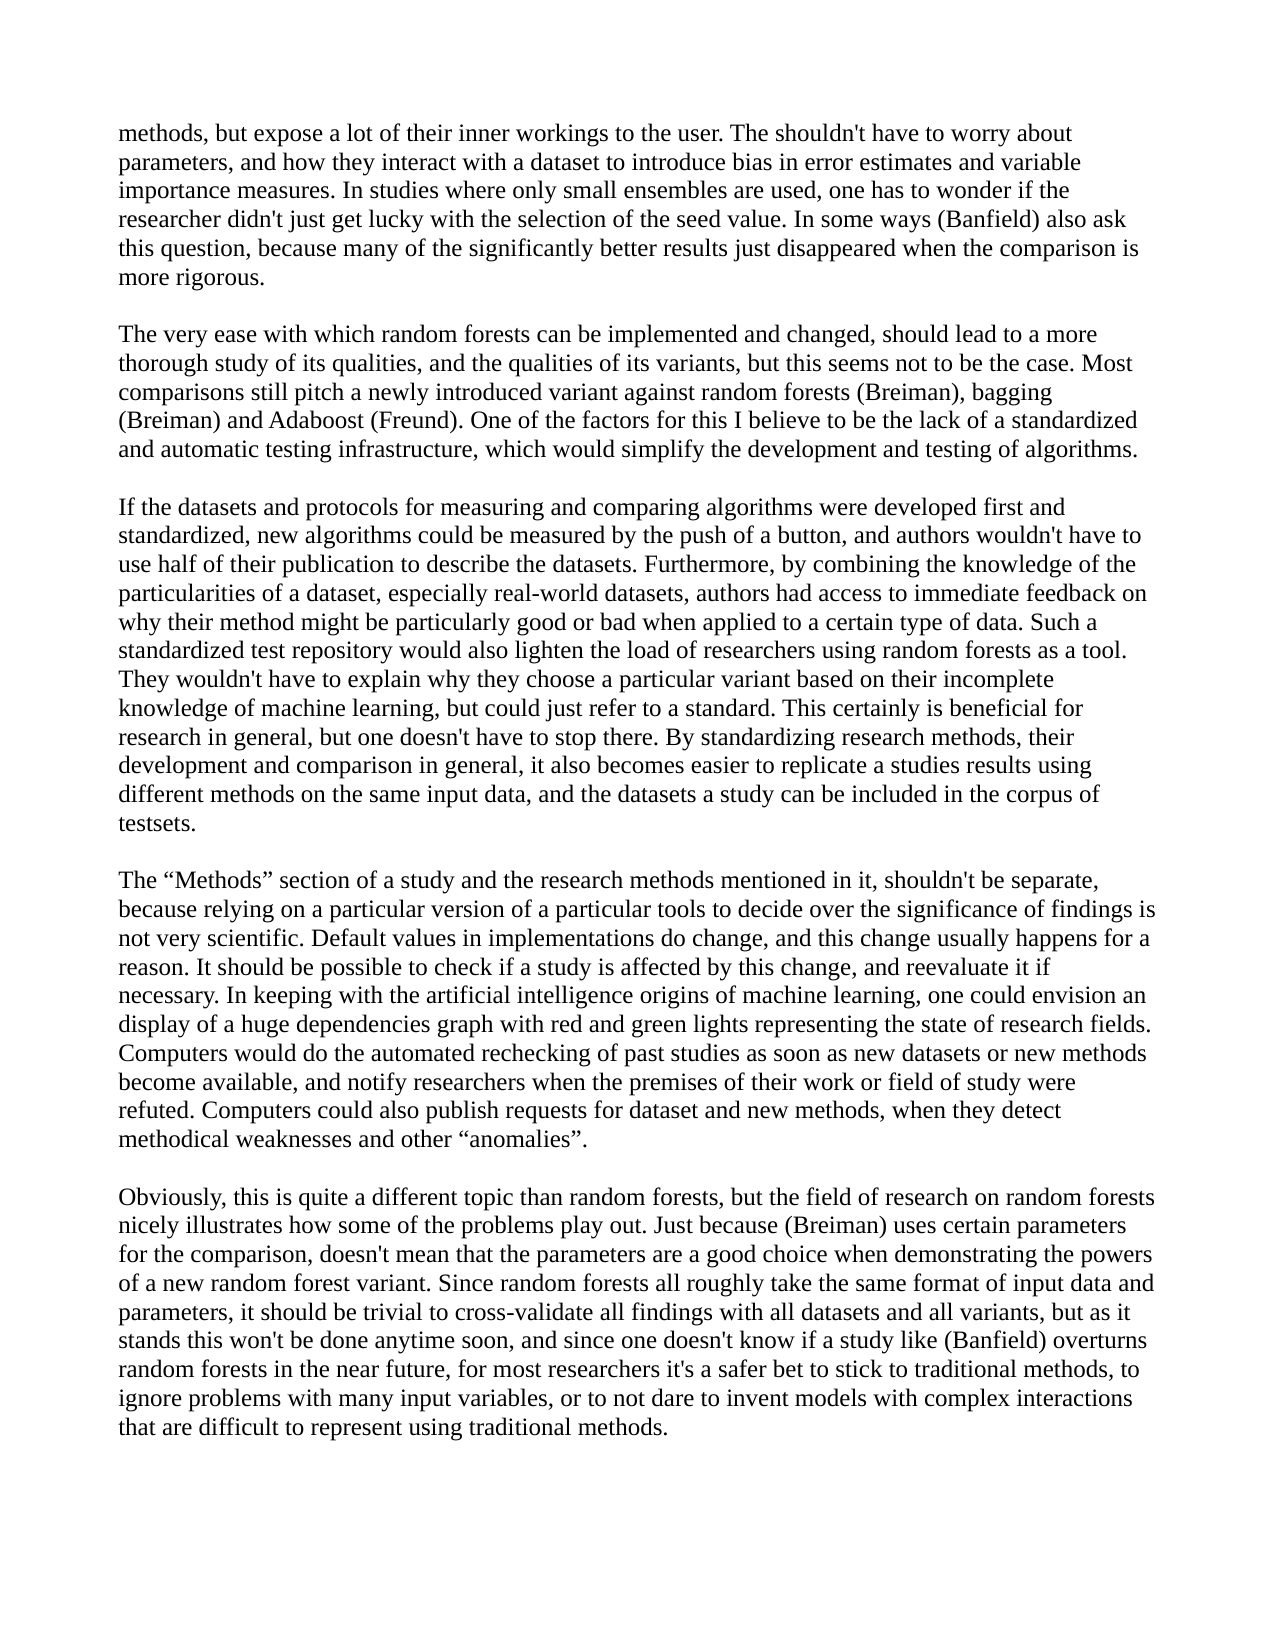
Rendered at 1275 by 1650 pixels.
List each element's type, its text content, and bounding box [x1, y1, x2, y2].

text methods, but expose a lot of their inner workings to the user. The shouldn't have to worry about parameters, and how they interact with a dataset to introduce bias in error estimates and variable importance measures. In studies where only small ensembles are used, one has to wonder if the researcher didn't just get lucky with the selection of the seed value. In some ways (Banfield) also ask this question, because many of the significantly better results just disappeared when the comparison is more rigorous. [118, 118, 1157, 291]
text The very ease with which random forests can be implemented and changed, should lead to a more thorough study of its qualities, and the qualities of its variants, but this seems not to be the case. Most comparisons still pitch a newly introduced variant against random forests (Breiman), bagging (Breiman) and Adaboost (Freund). One of the factors for this I believe to be the lack of a standardized and automatic testing infrastructure, which would simplify the development and testing of algorithms. [118, 319, 1157, 463]
text If the datasets and protocols for measuring and comparing algorithms were developed first and standardized, new algorithms could be measured by the push of a button, and authors wouldn't have to use half of their publication to describe the datasets. Furthermore, by combining the knowledge of the particularities of a dataset, especially real-world datasets, authors had access to immediate feedback on why their method might be particularly good or bad when applied to a certain type of data. Such a standardized test repository would also lighten the load of researchers using random forests as a tool. They wouldn't have to explain why they choose a particular variant based on their incomplete knowledge of machine learning, but could just refer to a standard. This certainly is beneficial for research in general, but one doesn't have to stop there. By standardizing research methods, their development and comparison in general, it also becomes easier to replicate a studies results using different methods on the same input data, and the datasets a study can be included in the corpus of testsets. [118, 492, 1157, 837]
text The “Methods” section of a study and the research methods mentioned in it, shouldn't be separate, because relying on a particular version of a particular tools to decide over the significance of findings is not very scientific. Default values in implementations do change, and this change usually happens for a reason. It should be possible to check if a study is affected by this change, and reevaluate it if necessary. In keeping with the artificial intelligence origins of machine learning, one could envision an display of a huge dependencies graph with red and green lights representing the state of research fields. Computers would do the automated rechecking of past studies as soon as new datasets or new methods become available, and notify researchers when the premises of their work or field of study were refuted. Computers could also publish requests for dataset and new methods, when they detect methodical weaknesses and other “anomalies”. [118, 866, 1157, 1153]
text Obviously, this is quite a different topic than random forests, but the field of research on random forests nicely illustrates how some of the problems play out. Just because (Breiman) uses certain parameters for the comparison, doesn't mean that the parameters are a good choice when demonstrating the powers of a new random forest variant. Since random forests all roughly take the same format of input data and parameters, it should be trivial to cross-validate all findings with all datasets and all variants, but as it stands this won't be done anytime soon, and since one doesn't know if a study like (Banfield) overturns random forests in the near future, for most researchers it's a safer bet to stick to traditional methods, to ignore problems with many input variables, or to not dare to invent models with complex interactions that are difficult to represent using traditional methods. [118, 1182, 1157, 1441]
